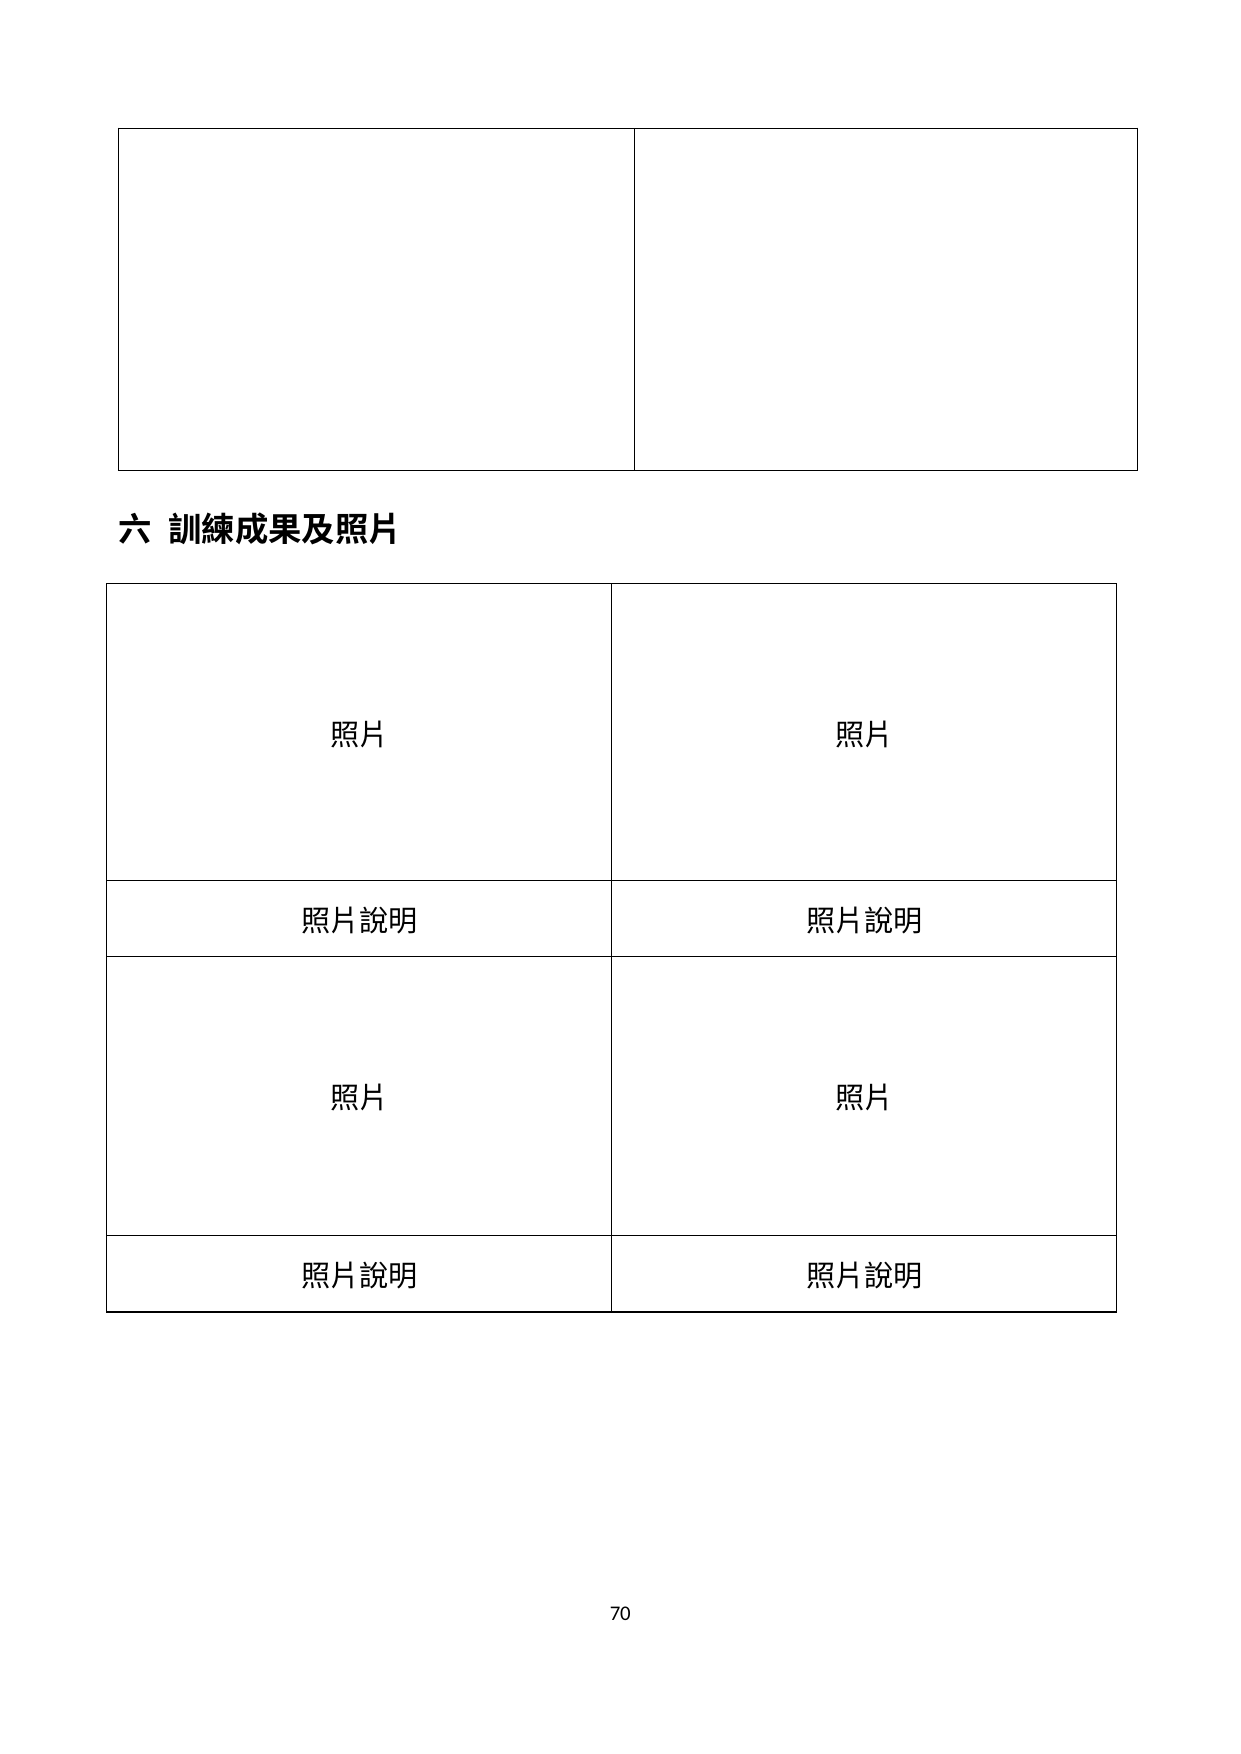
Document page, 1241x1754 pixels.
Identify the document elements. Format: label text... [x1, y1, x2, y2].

table_cell [635, 129, 1137, 470]
table_cell 照片說明 [107, 881, 611, 956]
table_header 照片 [612, 584, 1116, 880]
list 訓練成果及照片 [118, 489, 1122, 564]
table_cell 照片說明 [107, 1236, 611, 1311]
table_cell 照片 [612, 957, 1116, 1235]
table_cell 照片說明 [612, 881, 1116, 956]
table_header 照片 [107, 584, 611, 880]
table_cell 照片 [107, 957, 611, 1235]
table_cell 照片說明 [612, 1236, 1116, 1311]
table_cell [119, 129, 634, 470]
